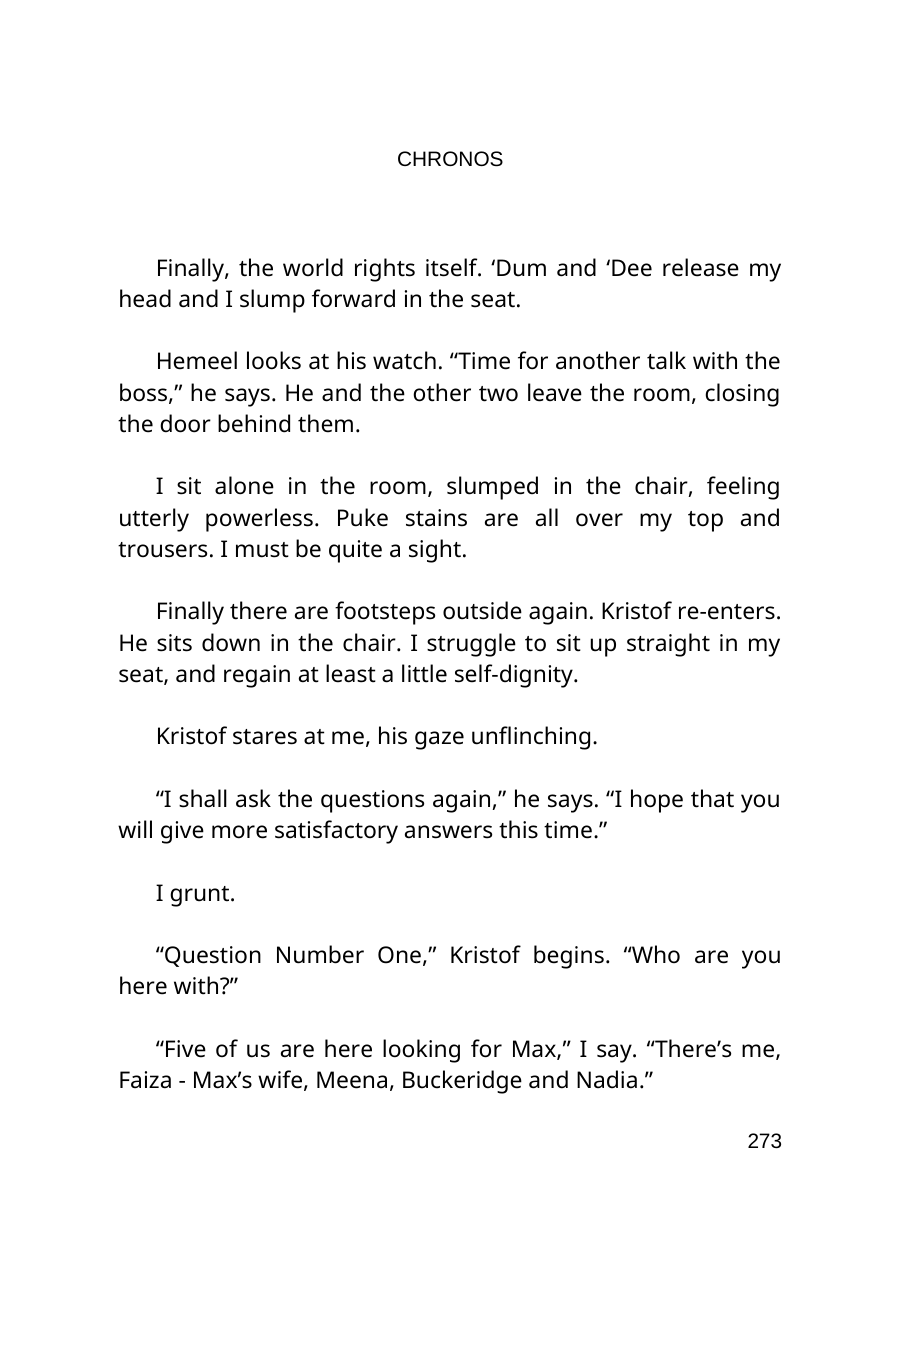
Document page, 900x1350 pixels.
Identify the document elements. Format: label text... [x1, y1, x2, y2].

text “I shall ask the questions again,” he says. “I hope that you will give more satisfactory answers this time.” [118, 783, 782, 845]
text I sit alone in the room, slumped in the chair, feeling utterly powerless. Puke stains are all over my top and trousers. I must be quite a sight. [118, 470, 782, 564]
text I grunt. [118, 876, 782, 908]
text Finally there are footsteps outside again. Kristof re-enters. He sits down in the chair. I struggle to sit up straight in my seat, and regain at least a little self-dignity. [118, 595, 782, 689]
text Kristof stares at me, his gaze unflinching. [118, 720, 782, 751]
text Finally, the world rights itself. ‘Dum and ‘Dee release my head and I slump forward in the seat. [118, 251, 782, 314]
text “Five of us are here looking for Max,” I say. “There’s me, Faiza - Max’s wife, Meena, Buckeridge and Nadia.” [118, 1033, 782, 1095]
text “Question Number One,” Kristof begins. “Who are you here with?” [118, 939, 782, 1001]
text Hemeel looks at his watch. “Time for another talk with the boss,” he says. He and the other two leave the room, closing the door behind them. [118, 345, 782, 439]
